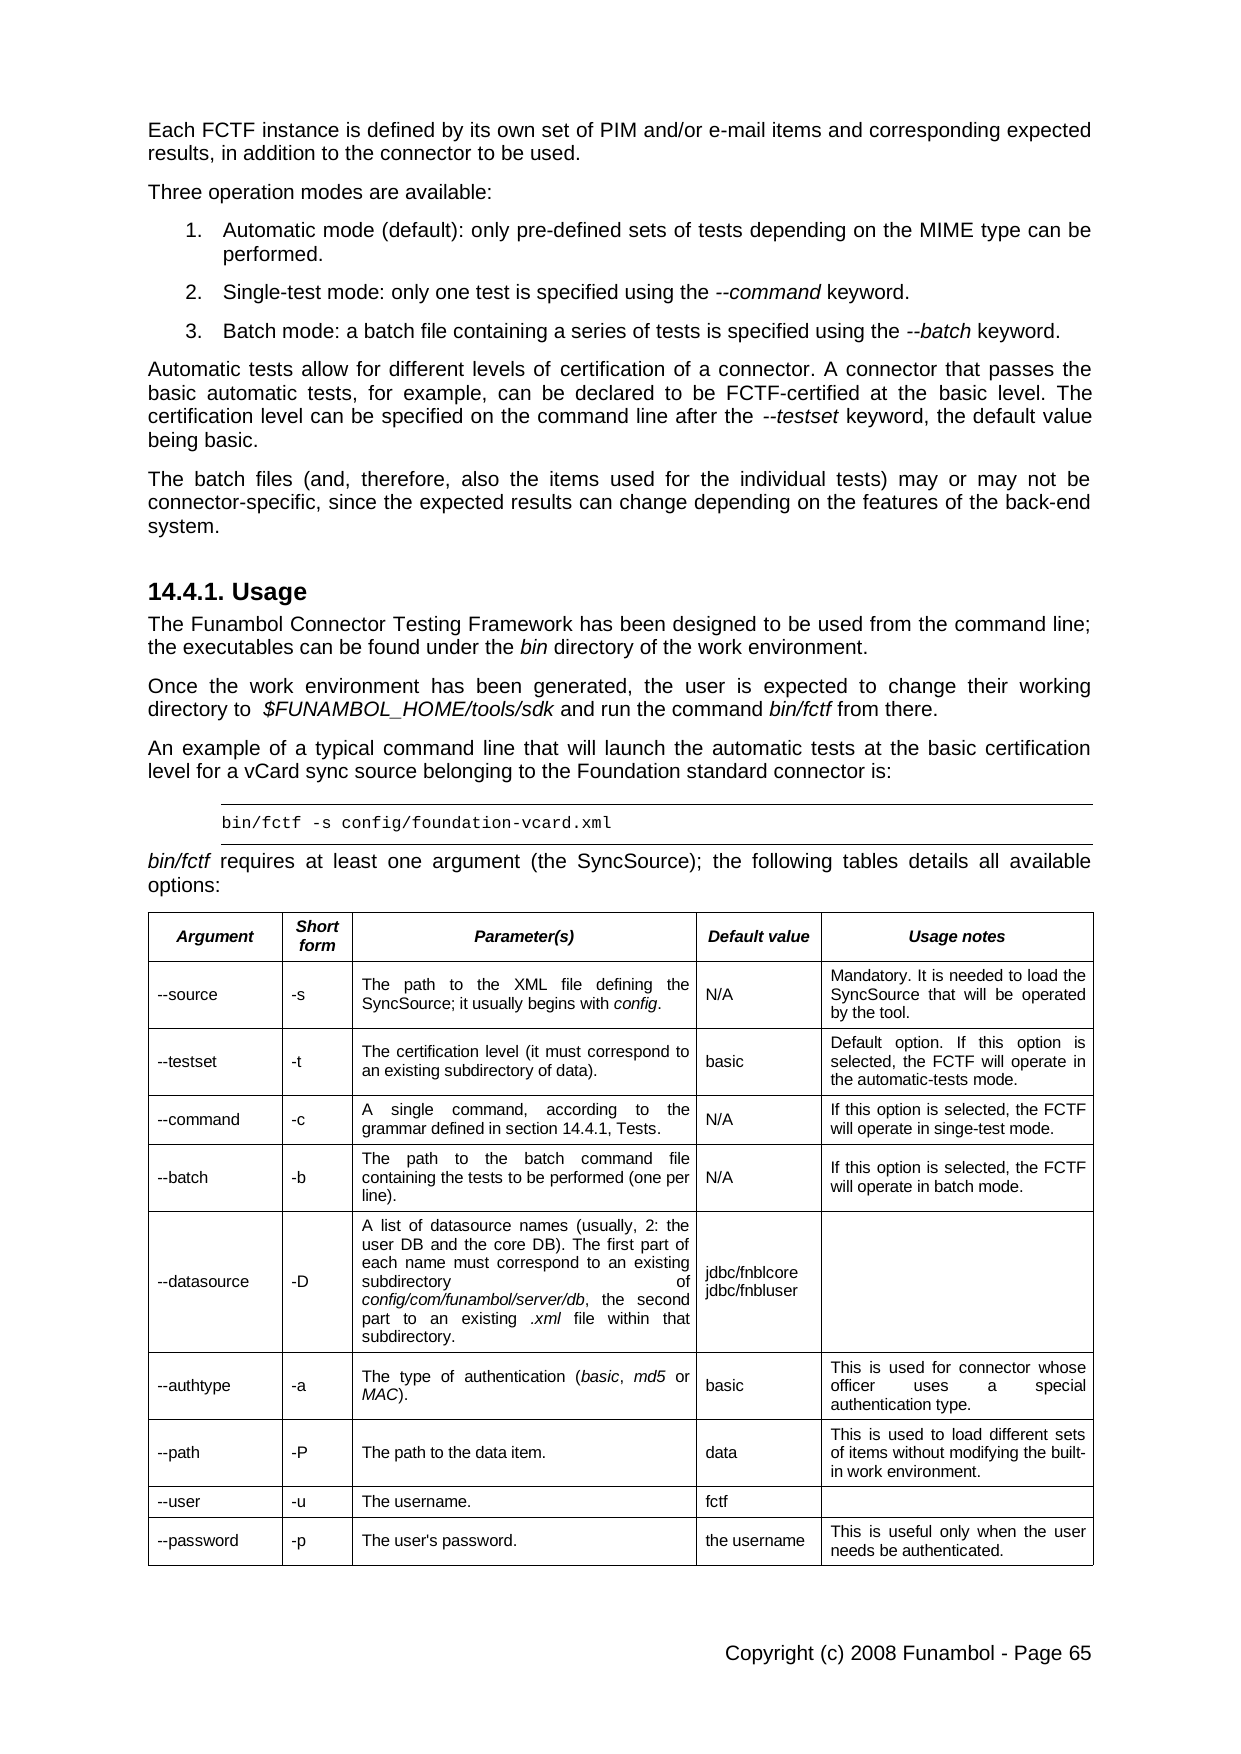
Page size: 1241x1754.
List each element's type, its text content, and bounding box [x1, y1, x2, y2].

table_cell data [697, 1420, 821, 1486]
table_cell A single command, according to the grammar defined in section 14.4.1, Tests. [353, 1096, 696, 1144]
table_cell This is used for connector whose officer uses a special authentication type. [822, 1353, 1093, 1419]
table_cell The path to the batch command file containing the tests to be performed (one per line). [353, 1145, 696, 1211]
table_cell The username. [353, 1487, 696, 1517]
text Each FCTF instance is defined by its own set of PIM and/or e-mail items and corresponding expected results, in addition to the connector to be used. [148, 118, 1093, 165]
table_cell --path [149, 1420, 282, 1486]
table_cell N/A [697, 962, 821, 1028]
table_header Parameter(s) [353, 913, 696, 961]
table_header Usage notes [822, 913, 1093, 961]
table_cell The path to the XML file defining the SyncSource; it usually begins with config. [353, 962, 696, 1028]
subtitle Usage [148, 578, 1093, 606]
table_cell -p [283, 1518, 352, 1565]
table_cell The path to the data item. [353, 1420, 696, 1486]
table_cell If this option is selected, the FCTF will operate in singe-test mode. [822, 1096, 1093, 1144]
table_cell --authtype [149, 1353, 282, 1419]
table_cell -u [283, 1487, 352, 1517]
table_cell basic [697, 1029, 821, 1095]
table_cell -b [283, 1145, 352, 1211]
table_cell -s [283, 962, 352, 1028]
table_cell --source [149, 962, 282, 1028]
table_cell -P [283, 1420, 352, 1486]
table_header Default value [697, 913, 821, 961]
text Three operation modes are available: [148, 180, 1093, 204]
table_cell --datasource [149, 1212, 282, 1352]
table_cell The certification level (it must correspond to an existing subdirectory of data). [353, 1029, 696, 1095]
text Once the work environment has been generated, the user is expected to change their working directory to $FUNAMBOL_HOME/tools/sdk and run the command bin/fctf from there. [148, 674, 1093, 721]
table_cell The user's password. [353, 1518, 696, 1565]
text bin/fctf -s config/foundation-vcard.xml [221, 805, 1093, 844]
text Automatic tests allow for different levels of certification of a connector. A connector that passes the basic automatic tests, for example, can be declared to be FCTF-certified at the basic level. The certification level can be specified on the command line after the --testset keyword, the default value being basic. [148, 358, 1093, 452]
table_cell If this option is selected, the FCTF will operate in batch mode. [822, 1145, 1093, 1211]
table_cell --testset [149, 1029, 282, 1095]
table_cell basic [697, 1353, 821, 1419]
table_cell -a [283, 1353, 352, 1419]
text bin/fctf requires at least one argument (the SyncSource); the following tables details all available options: [148, 850, 1093, 897]
text The batch files (and, therefore, also the items used for the individual tests) may or may not be connector-specific, since the expected results can change depending on the features of the back-end system. [148, 467, 1093, 538]
table_header Argument [149, 913, 282, 961]
text An example of a typical command line that will launch the automatic tests at the basic certification level for a vCard sync source belonging to the Foundation standard connector is: [148, 736, 1093, 783]
table_cell N/A [697, 1096, 821, 1144]
table_cell --batch [149, 1145, 282, 1211]
list Automatic mode (default): only pre-defined sets of tests depending on the MIME type can be performed. [185, 219, 1093, 266]
table_cell -t [283, 1029, 352, 1095]
list Single-test mode: only one test is specified using the --command keyword. [185, 281, 1093, 304]
table_cell jdbc/fnblcore jdbc/fnbluser [697, 1212, 821, 1352]
table_cell [822, 1212, 1093, 1352]
table_cell --user [149, 1487, 282, 1517]
table_cell --password [149, 1518, 282, 1565]
table_header Short form [283, 913, 352, 961]
table_cell A list of datasource names (usually, 2: the user DB and the core DB). The first part of each name must correspond to an existing subdirectory of config/com/funambol/server/db, the second part to an existing .xml file within that subdirectory. [353, 1212, 696, 1352]
table_cell This is used to load different sets of items without modifying the built-in work environment. [822, 1420, 1093, 1486]
table_cell fctf [697, 1487, 821, 1517]
table_cell [822, 1487, 1093, 1517]
table_cell N/A [697, 1145, 821, 1211]
text The Funambol Connector Testing Framework has been designed to be used from the command line; the executables can be found under the bin directory of the work environment. [148, 612, 1093, 659]
table_cell -c [283, 1096, 352, 1144]
table_cell -D [283, 1212, 352, 1352]
table_cell This is useful only when the user needs be authenticated. [822, 1518, 1093, 1565]
table_cell the username [697, 1518, 821, 1565]
table_cell Mandatory. It is needed to load the SyncSource that will be operated by the tool. [822, 962, 1093, 1028]
table_cell --command [149, 1096, 282, 1144]
table_cell The type of authentication (basic, md5 or MAC). [353, 1353, 696, 1419]
list Batch mode: a batch file containing a series of tests is specified using the --batch keyword. [185, 319, 1093, 343]
table_cell Default option. If this option is selected, the FCTF will operate in the automatic-tests mode. [822, 1029, 1093, 1095]
